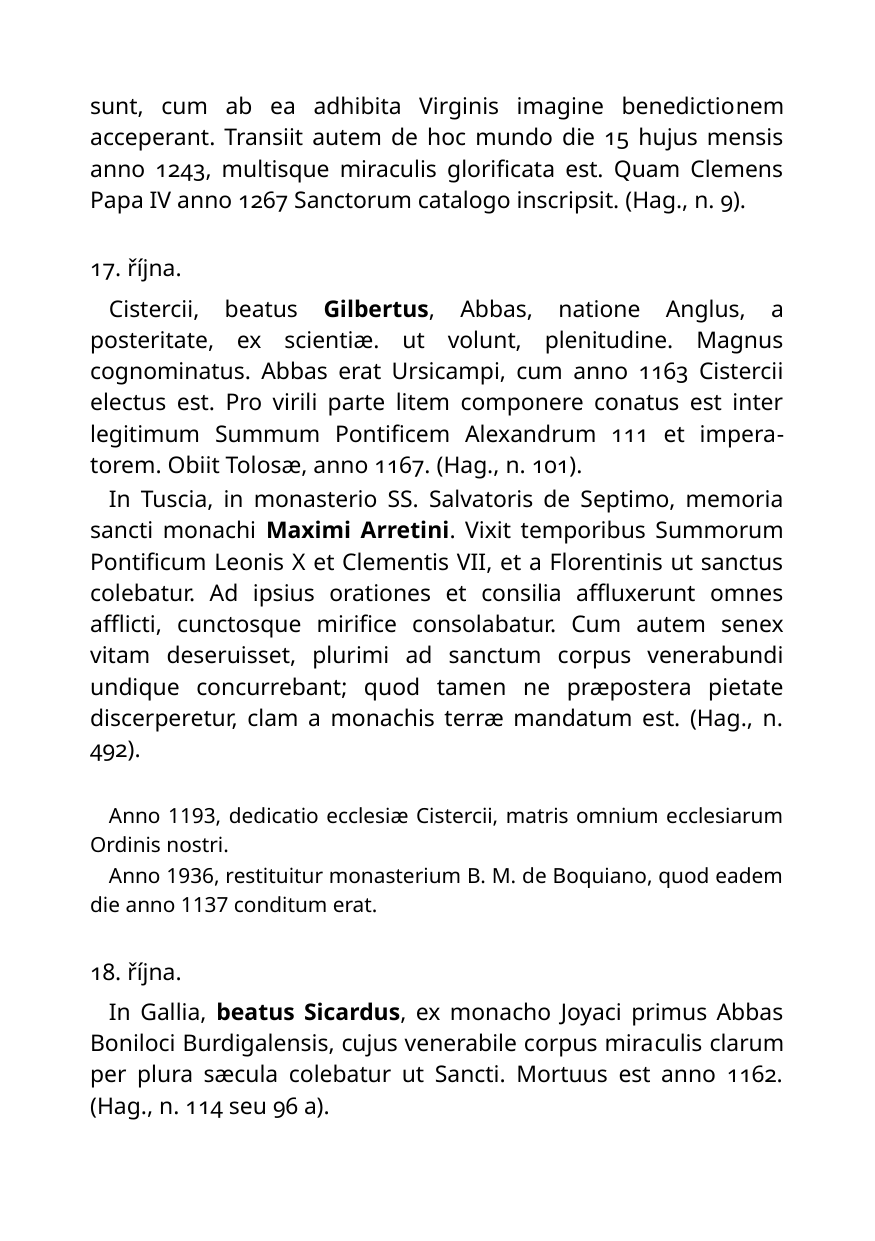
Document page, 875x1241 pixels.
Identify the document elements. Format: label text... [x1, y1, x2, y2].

text 18. října. [90, 956, 784, 987]
text Anno 1193, dedicatio ecclesiæ Cistercii, matris omnium ecclesiarum Ordinis nostri. [90, 802, 784, 858]
text sunt, cum ab ea adhibita Virginis imagine benedictio­nem acceperant. Transiit autem de hoc mundo die 15 hujus mensis anno 1243, multisque miraculis glorificata est. Quam Clemens Papa IV anno 1267 Sanctorum catalogo inscripsit. (Hag., n. 9). [90, 90, 784, 215]
text 17. října. [90, 252, 784, 283]
text Anno 1936, restituitur monasterium B. M. de Boquiano, quod eadem die anno 1137 conditum erat. [90, 861, 784, 918]
text Cistercii, beatus Gilbertus, Abbas, natione Anglus, a posteritate, ex scientiæ. ut volunt, plenitudine. Magnus cognominatus. Abbas erat Ursicampi, cum anno 1163 Cistercii electus est. Pro virili parte litem componere conatus est inter legitimum Summum Pontificem Alexandrum 111 et impera­torem. Obiit Tolosæ, anno 1167. (Hag., n. 101). [90, 292, 784, 480]
text In Tuscia, in monasterio SS. Salvatoris de Septimo, memoria sancti monachi Maximi Arretini. Vixit temporibus Summorum Pontificum Leonis X et Clementis VII, et a Florentinis ut sanctus colebatur. Ad ipsius orationes et consilia affluxerunt omnes afflicti, cunctosque mirifice consolabatur. Cum autem senex vitam deseruisset, plurimi ad sanctum corpus venerabundi undique concurrebant; quod tamen ne præpostera pietate discerperetur, clam a monachis terræ mandatum est. (Hag., n. 492). [90, 483, 784, 764]
text In Gallia, beatus Sicardus, ex monacho Joyaci primus Abbas Boniloci Burdigalensis, cujus venerabile corpus mira­culis clarum per plura sæcula colebatur ut Sancti. Mortuus est anno 1162. (Hag., n. 114 seu 96 a). [90, 996, 784, 1121]
